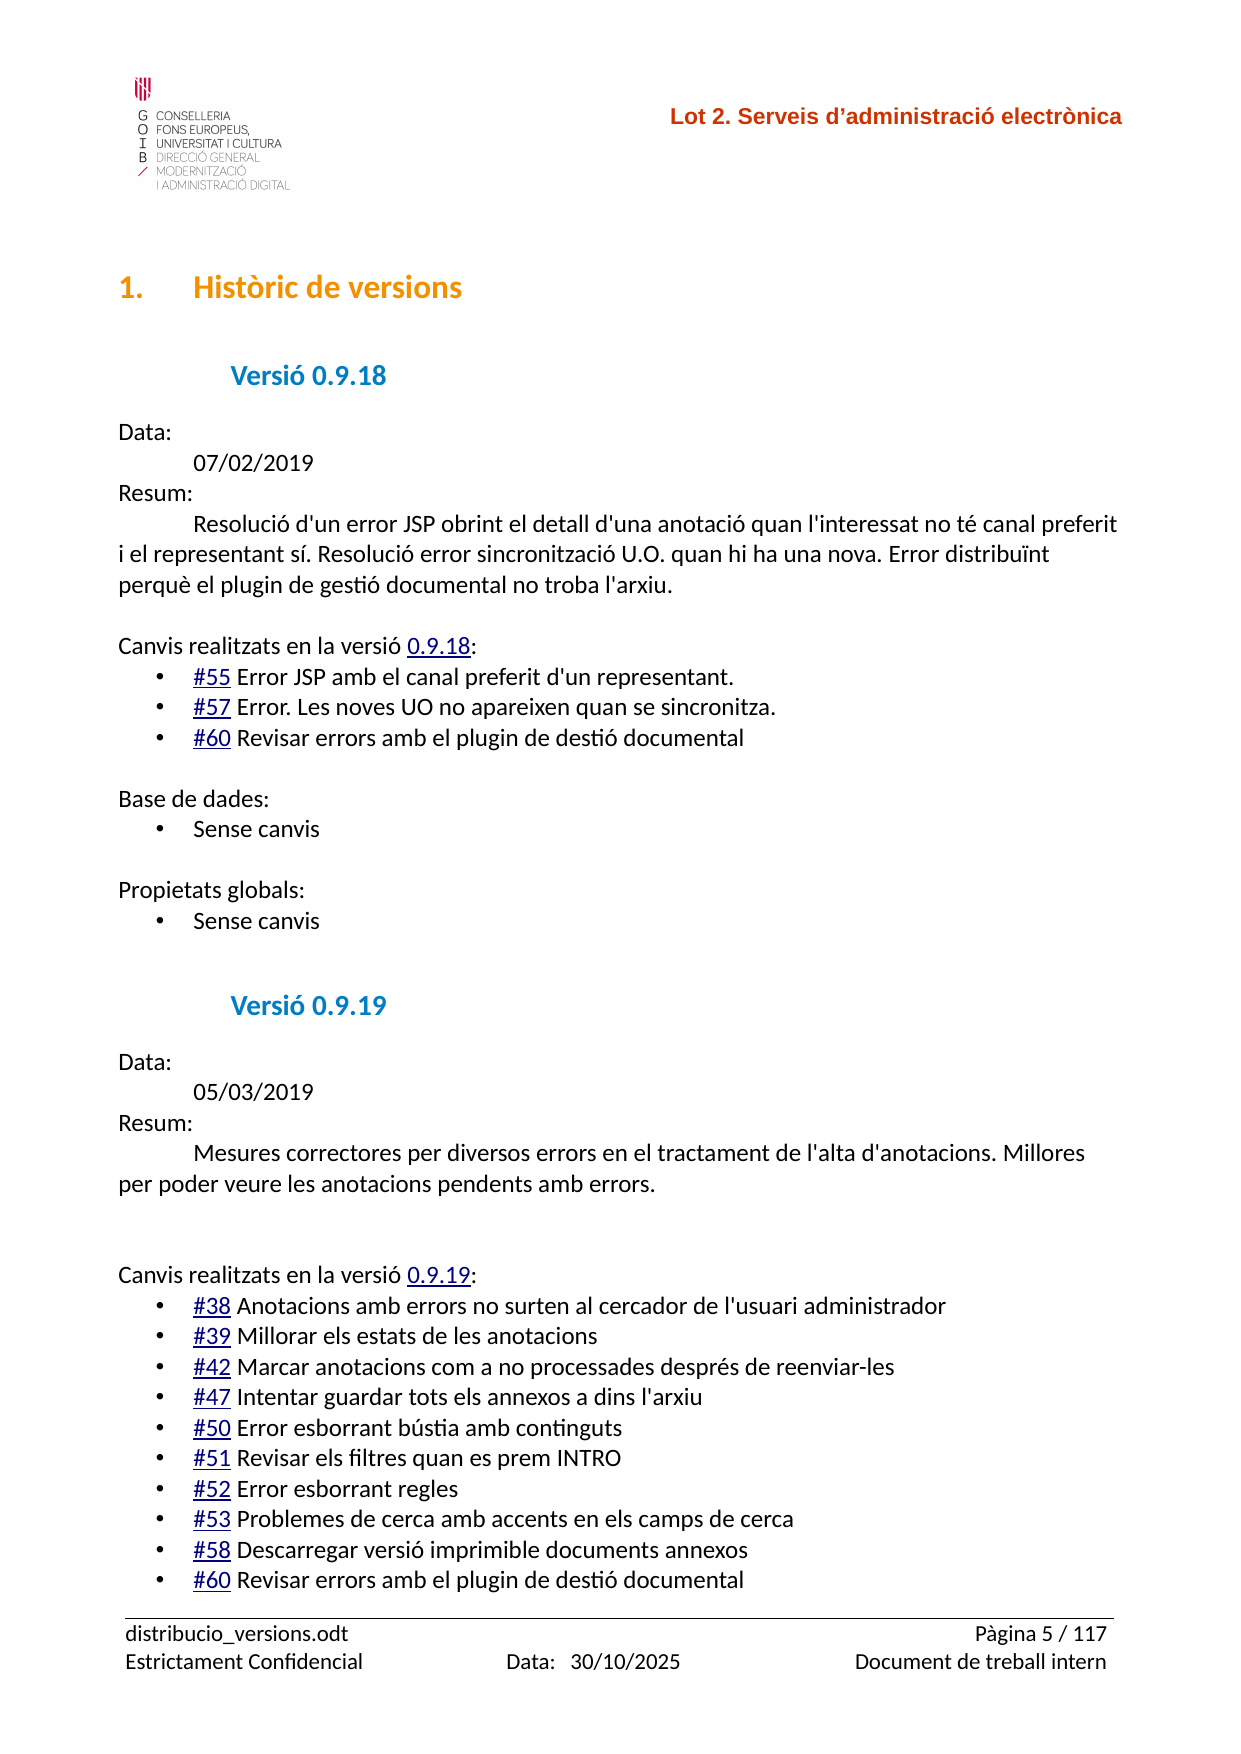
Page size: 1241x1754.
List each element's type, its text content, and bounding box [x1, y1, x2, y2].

text Resum: [118, 478, 1122, 508]
text Propietats globals: [118, 874, 1122, 905]
text Resolució d'un error JSP obrint el detall d'una anotació quan l'interessat no té canal preferit i el representant sí. Resolució error sincronització U.O. quan hi ha una nova. Error distribuïnt perquè el plugin de gestió documental no troba l'arxiu. [118, 508, 1122, 600]
list #39 Millorar els estats de les anotacions [156, 1321, 1122, 1351]
list #47 Intentar guardar tots els annexos a dins l'arxiu [156, 1382, 1122, 1412]
list #51 Revisar els filtres quan es prem INTRO [156, 1443, 1122, 1473]
list #42 Marcar anotacions com a no processades després de reenviar-les [156, 1351, 1122, 1382]
subtitle Versió 0.9.18 [153, 357, 1122, 393]
list #50 Error esborrant bústia amb continguts [156, 1412, 1122, 1443]
subtitle Històric de versions [118, 266, 1122, 307]
text Canvis realitzats en la versió 0.9.19: [118, 1259, 1122, 1290]
text 07/02/2019 [118, 447, 1122, 478]
list #57 Error. Les noves UO no apareixen quan se sincronitza. [156, 691, 1122, 722]
list #52 Error esborrant regles [156, 1473, 1122, 1504]
list Sense canvis [156, 905, 1122, 935]
list Sense canvis [156, 813, 1122, 844]
text Mesures correctores per diversos errors en el tractament de l'alta d'anotacions. Millores per poder veure les anotacions pendents amb errors. [118, 1137, 1122, 1198]
list #60 Revisar errors amb el plugin de destió documental [156, 722, 1122, 752]
text Resum: [118, 1107, 1122, 1137]
list #53 Problemes de cerca amb accents en els camps de cerca [156, 1504, 1122, 1534]
list #55 Error JSP amb el canal preferit d'un representant. [156, 661, 1122, 691]
list #60 Revisar errors amb el plugin de destió documental [156, 1565, 1122, 1595]
list #38 Anotacions amb errors no surten al cercador de l'usuari administrador [156, 1290, 1122, 1321]
text Data: [118, 417, 1122, 447]
list #58 Descarregar versió imprimible documents annexos [156, 1534, 1122, 1565]
text Canvis realitzats en la versió 0.9.18: [118, 630, 1122, 661]
text Base de dades: [118, 783, 1122, 813]
subtitle Versió 0.9.19 [153, 987, 1122, 1022]
text Data: [118, 1046, 1122, 1076]
picture [126, 70, 299, 197]
text 05/03/2019 [118, 1076, 1122, 1107]
